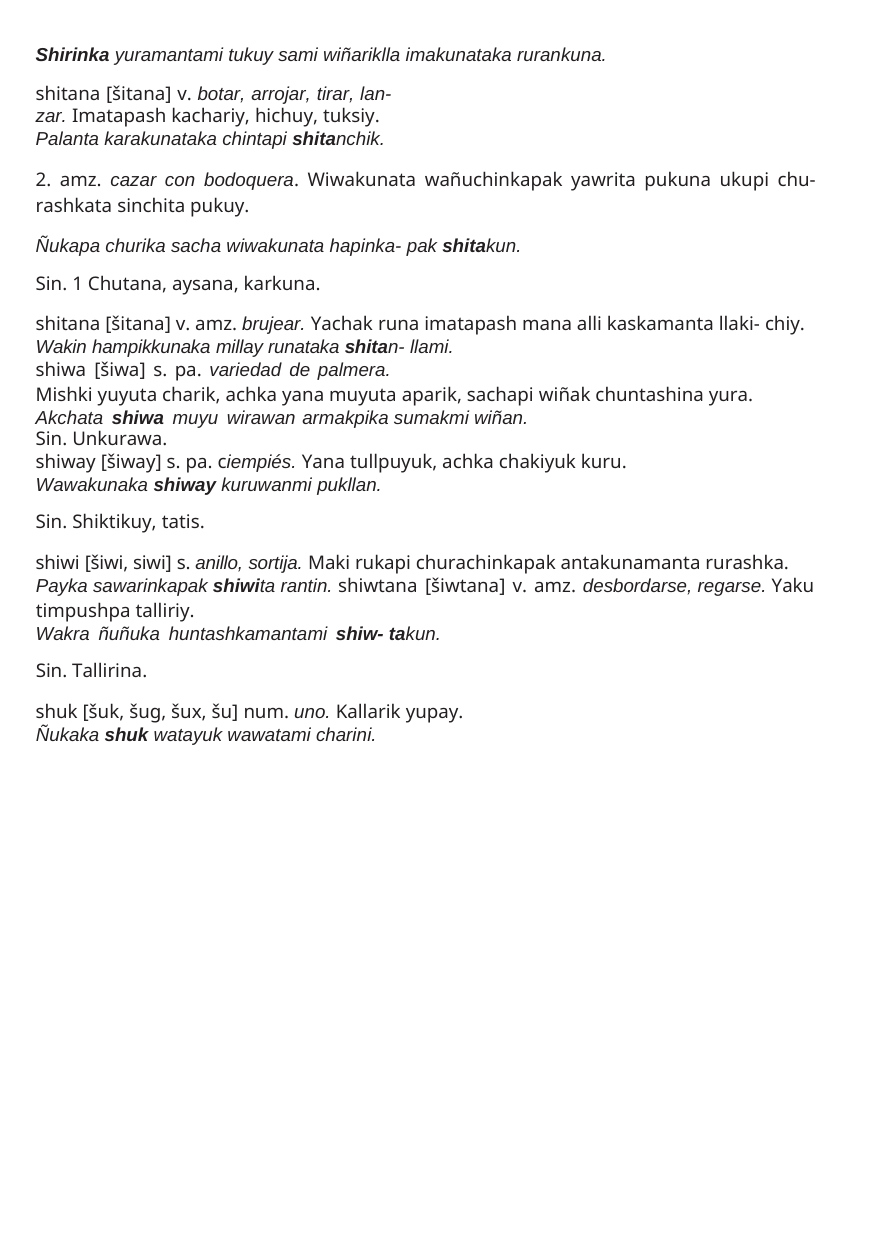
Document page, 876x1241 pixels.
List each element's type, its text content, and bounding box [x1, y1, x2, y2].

text shuk [šuk, šug, šux, šu] num. uno. Kallarik yupay. [35, 699, 818, 723]
text shiway [šiway] s. pa. ciempiés. Yana tullpuyuk, achka chakiyuk kuru. [35, 449, 816, 473]
text shiwa [šiwa] s. pa. variedad de palmera. [35, 358, 856, 381]
text Wakra ñuñuka huntashkamantami shiw- takun. [35, 623, 818, 644]
text Sin. Unkurawa. [35, 429, 856, 449]
text Mishki yuyuta charik, achka yana muyuta aparik, sachapi wiñak chuntashina yura. [35, 381, 816, 407]
text Shirinka yuramantami tukuy sami wiñariklla imakunataka rurankuna. [35, 44, 818, 65]
text Akchata shiwa muyu wirawan armakpika sumakmi wiñan. [35, 407, 817, 428]
text Sin. Shiktikuy, tatis. [35, 513, 856, 533]
text Wakin hampikkunaka millay runataka shitan- llami. [35, 336, 818, 358]
text 2. amz. cazar con bodoquera. Wiwakunata wañuchinkapak yawrita pukuna ukupi chu- rashkata sinchita pukuy. [35, 167, 816, 218]
text Sin. Tallirina. [36, 662, 856, 682]
text Sin. 1 Chutana, aysana, karkuna. [35, 273, 856, 294]
text Ñukaka shuk watayuk wawatami charini. [36, 724, 856, 745]
text shitana [šitana] v. botar, arrojar, tirar, lan- [35, 82, 856, 105]
text Ñukapa churika sacha wiwakunata hapinka- pak shitakun. [35, 235, 817, 257]
text shiwi [šiwi, siwi] s. anillo, sortija. Maki rukapi churachinkapak antakunamanta rurashka. Payka sawarinkapak shiwita rantin. shiwtana [šiwtana] v. amz. desbordarse, regarse. Yaku timpushpa talliriy. [35, 550, 817, 622]
text Wawakunaka shiway kuruwanmi pukllan. [35, 473, 856, 495]
text shitana [šitana] v. amz. brujear. Yachak runa imatapash mana alli kaskamanta llaki- chiy. [35, 311, 816, 336]
text zar. Imatapash kachariy, hichuy, tuksiy. [35, 105, 856, 126]
text Palanta karakunataka chintapi shitanchik. [35, 127, 856, 149]
